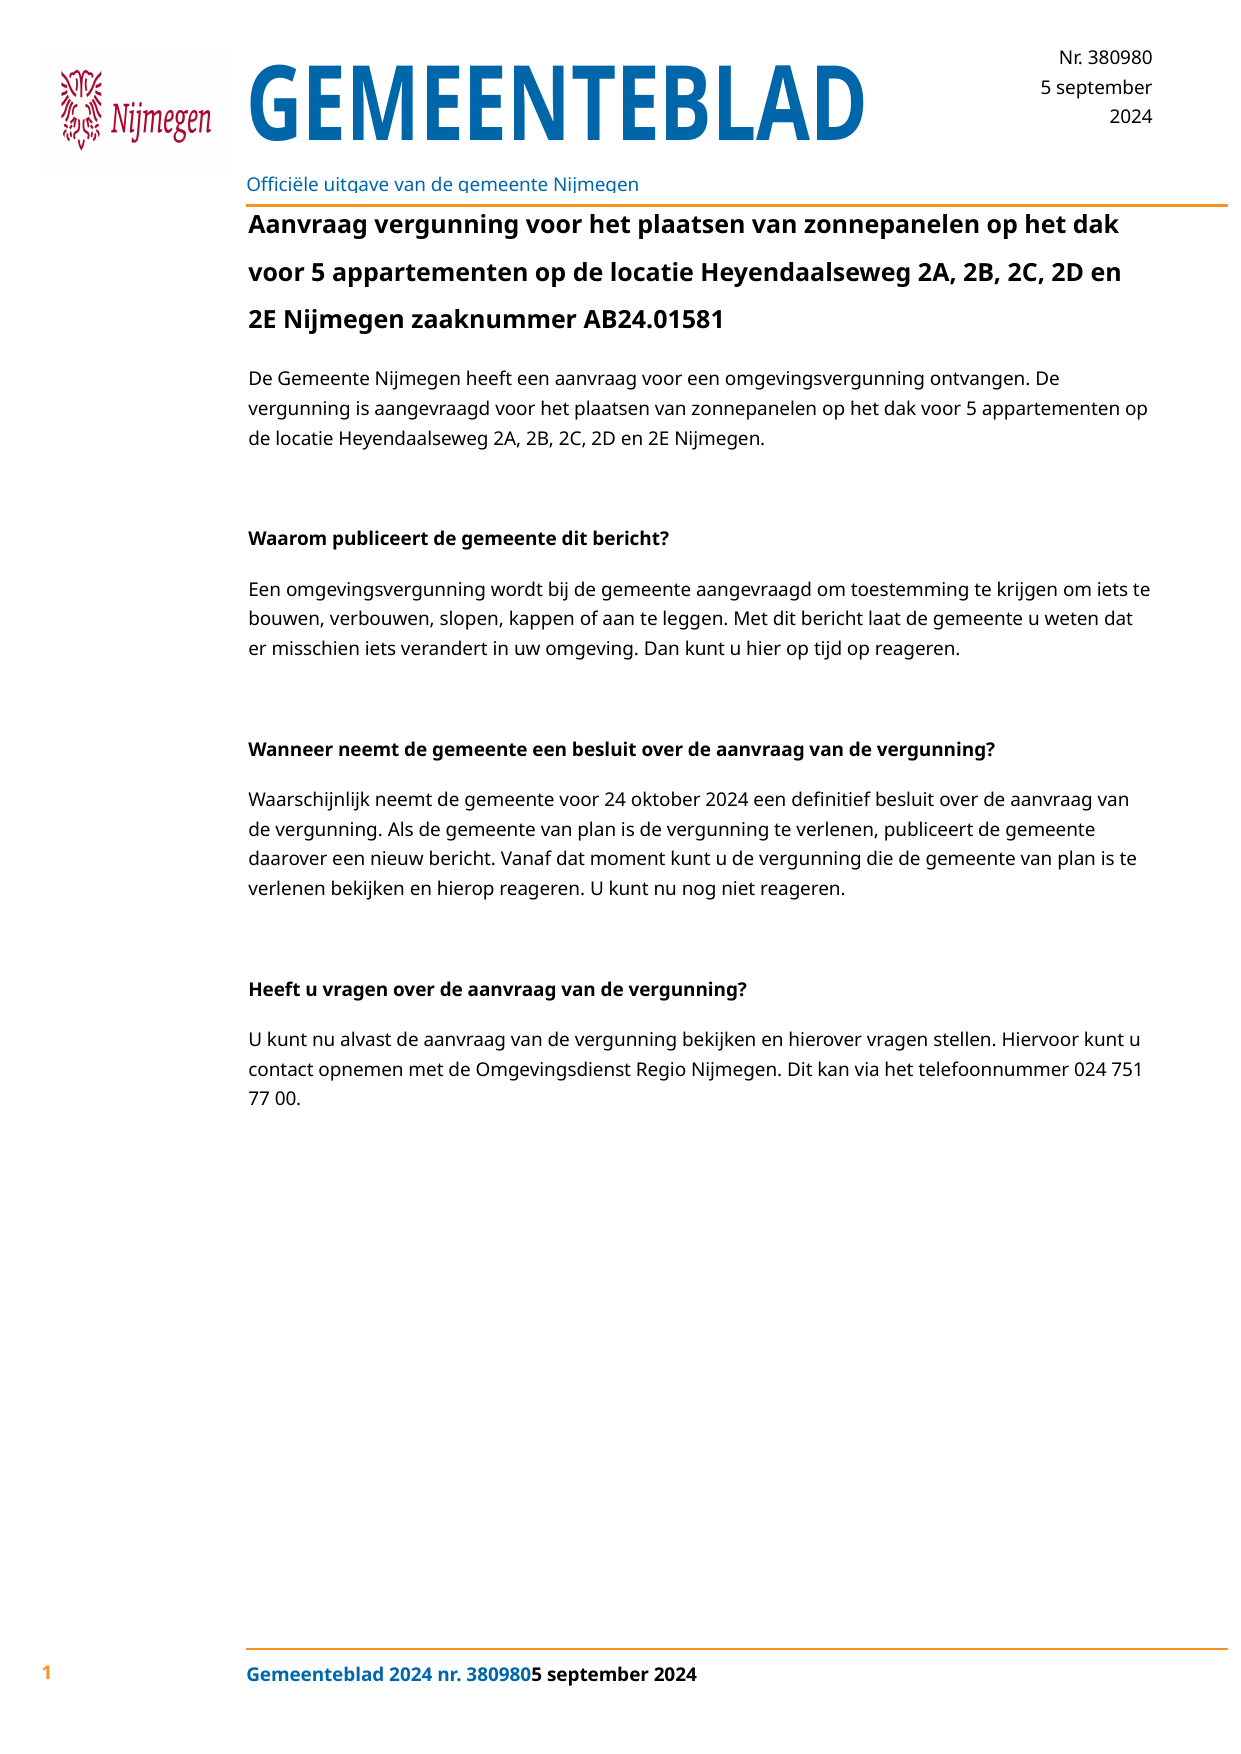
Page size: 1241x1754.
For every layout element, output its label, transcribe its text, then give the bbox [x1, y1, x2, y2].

text Een omgevingsvergunning wordt bij de gemeente aangevraagd om toestemming te krijgen om iets te bouwen, verbouwen, slopen, kappen of aan te leggen. Met dit bericht laat de gemeente u weten dat er misschien iets verandert in uw omgeving. Dan kunt u hier op tijd op reageren. [248, 576, 1152, 661]
text Heeft u vragen over de aanvraag van de vergunning? [248, 976, 1152, 1002]
text U kunt nu alvast de aanvraag van de vergunning bekijken en hierover vragen stellen. Hiervoor kunt u contact opnemen met de Omgevingsdienst Regio Nijmegen. Dit kan via het telefoonnummer 024 751 77 00. [248, 1026, 1152, 1111]
text Aanvraag vergunning voor het plaatsen van zonnepanelen op het dak voor 5 appartementen op de locatie Heyendaalseweg 2A, 2B, 2C, 2D en 2E Nijmegen zaaknummer AB24.01581 [248, 207, 1152, 336]
text Waarom publiceert de gemeente dit bericht? [248, 526, 1152, 551]
text De Gemeente Nijmegen heeft een aanvraag voor een omgevingsvergunning ontvangen. De vergunning is aangevraagd voor het plaatsen van zonnepanelen op het dak voor 5 appartementen op de locatie Heyendaalseweg 2A, 2B, 2C, 2D en 2E Nijmegen. [248, 366, 1152, 450]
text Wanneer neemt de gemeente een besluit over de aanvraag van de vergunning? [248, 736, 1152, 762]
text Waarschijnlijk neemt de gemeente voor 24 oktober 2024 een definitief besluit over de aanvraag van de vergunning. Als de gemeente van plan is de vergunning te verlenen, publiceert de gemeente daarover een nieuw bericht. Vanaf dat moment kunt u de vergunning die de gemeente van plan is te verlenen bekijken en hierop reageren. U kunt nu nog niet reageren. [248, 786, 1152, 901]
picture [41, 47, 231, 172]
